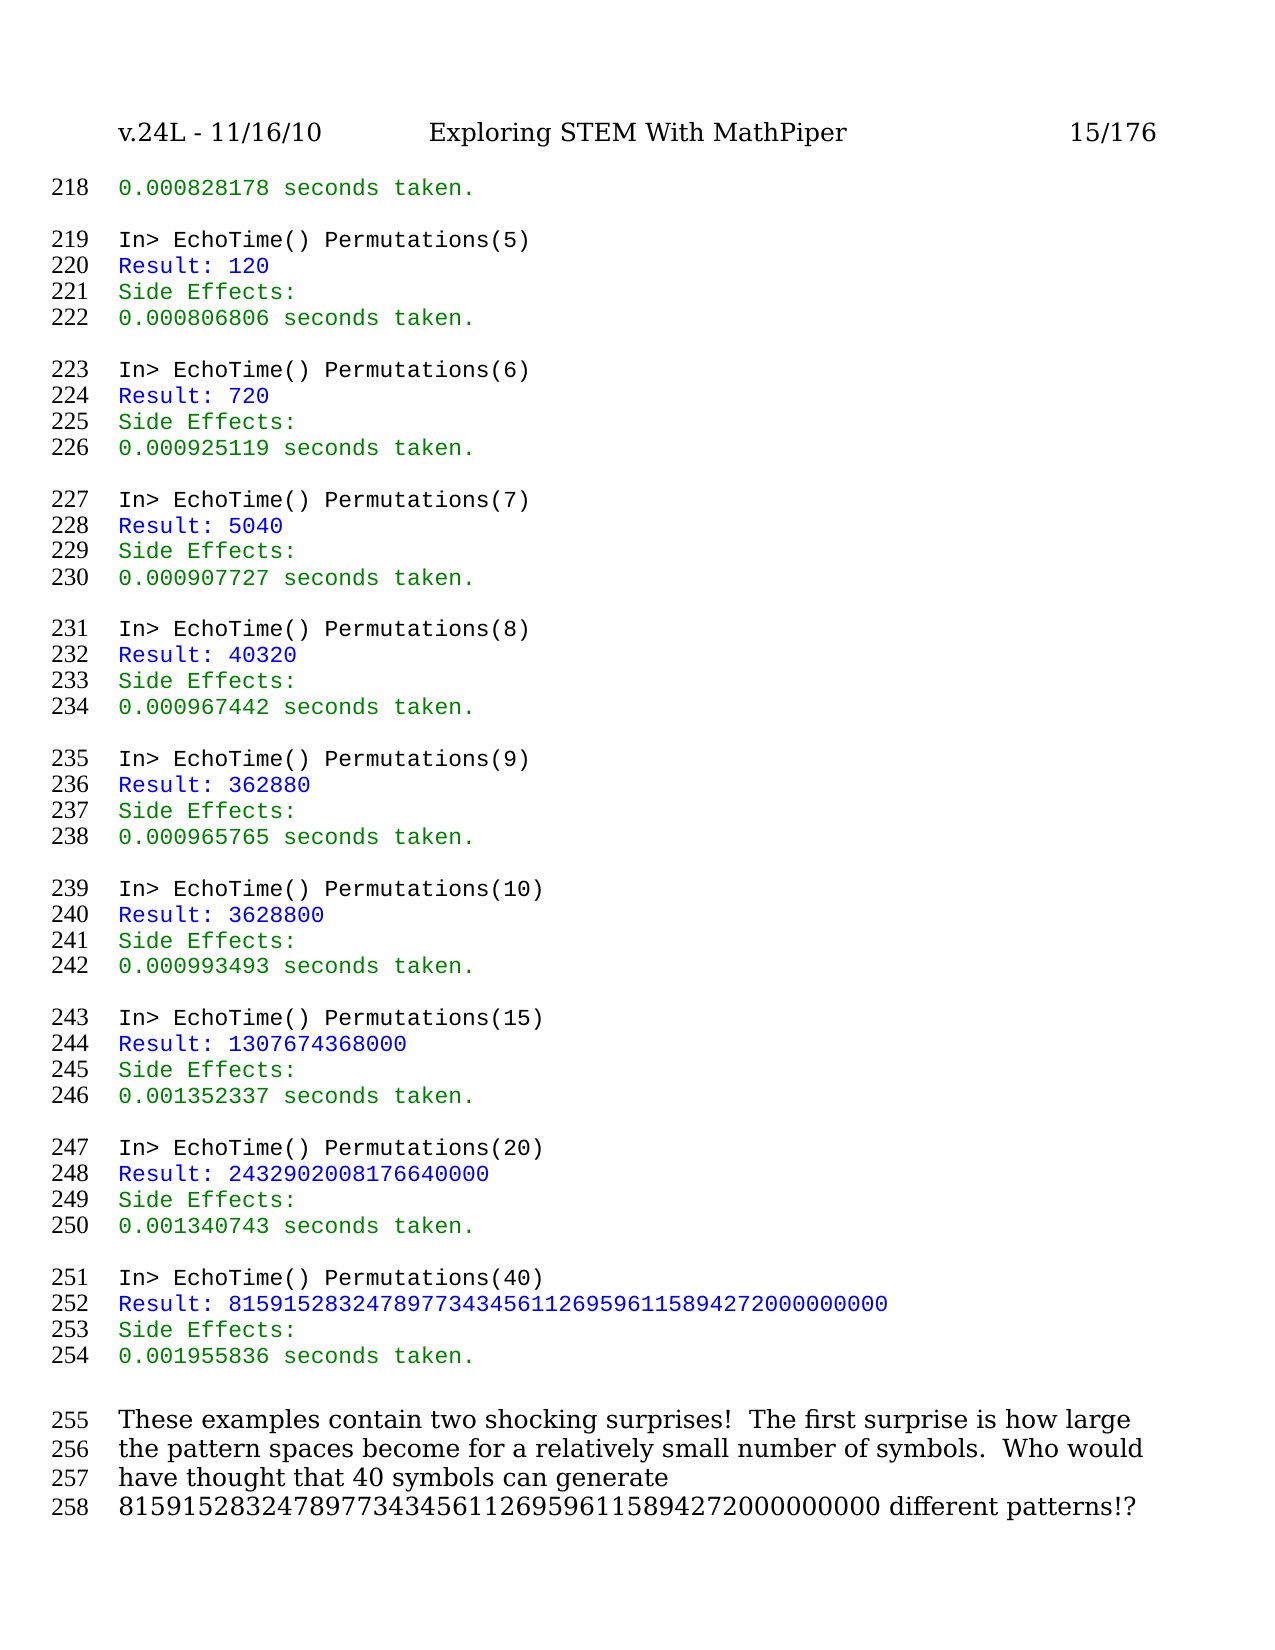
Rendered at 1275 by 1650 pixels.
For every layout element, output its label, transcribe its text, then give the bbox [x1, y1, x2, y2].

text In> EchoTime() Permutations(20) [118, 1136, 1157, 1162]
text 0.001340743 seconds taken. [118, 1214, 1157, 1240]
text In> EchoTime() Permutations(8) [118, 618, 1157, 644]
text 0.000828178 seconds taken. [118, 177, 1157, 203]
text In> EchoTime() Permutations(40) [118, 1266, 1157, 1292]
text Result: 5040 [118, 514, 1157, 540]
text 0.000993493 seconds taken. [118, 955, 1157, 981]
text Result: 120 [118, 254, 1157, 281]
text In> EchoTime() Permutations(15) [118, 1007, 1157, 1033]
text 0.000907727 seconds taken. [118, 566, 1157, 592]
text 0.000965765 seconds taken. [118, 825, 1157, 851]
text Result: 815915283247897734345611269596115894272000000000 [118, 1292, 1157, 1318]
text Result: 40320 [118, 644, 1157, 669]
text In> EchoTime() Permutations(9) [118, 747, 1157, 773]
text Side Effects: [118, 1188, 1157, 1214]
text Result: 2432902008176640000 [118, 1162, 1157, 1188]
text Side Effects: [118, 799, 1157, 825]
text Side Effects: [118, 669, 1157, 696]
text Result: 720 [118, 384, 1157, 410]
text 0.001955836 seconds taken. [118, 1344, 1157, 1370]
text 0.001352337 seconds taken. [118, 1084, 1157, 1111]
text Side Effects: [118, 410, 1157, 436]
text In> EchoTime() Permutations(10) [118, 877, 1157, 903]
text Side Effects: [118, 1318, 1157, 1344]
text Side Effects: [118, 929, 1157, 955]
text Side Effects: [118, 281, 1157, 306]
text 0.000967442 seconds taken. [118, 696, 1157, 721]
text Result: 1307674368000 [118, 1033, 1157, 1059]
text Side Effects: [118, 540, 1157, 566]
text These examples contain two shocking surprises! The first surprise is how large the pattern spaces become for a relatively small number of symbols. Who would have thought that 40 symbols can generate 815915283247897734345611269596115894272000000000 different patterns!? [118, 1405, 1157, 1521]
text 0.000925119 seconds taken. [118, 436, 1157, 462]
text In> EchoTime() Permutations(5) [118, 229, 1157, 254]
text In> EchoTime() Permutations(6) [118, 358, 1157, 384]
text Side Effects: [118, 1059, 1157, 1084]
text 0.000806806 seconds taken. [118, 306, 1157, 332]
text In> EchoTime() Permutations(7) [118, 488, 1157, 514]
text Result: 3628800 [118, 903, 1157, 929]
text Result: 362880 [118, 773, 1157, 799]
